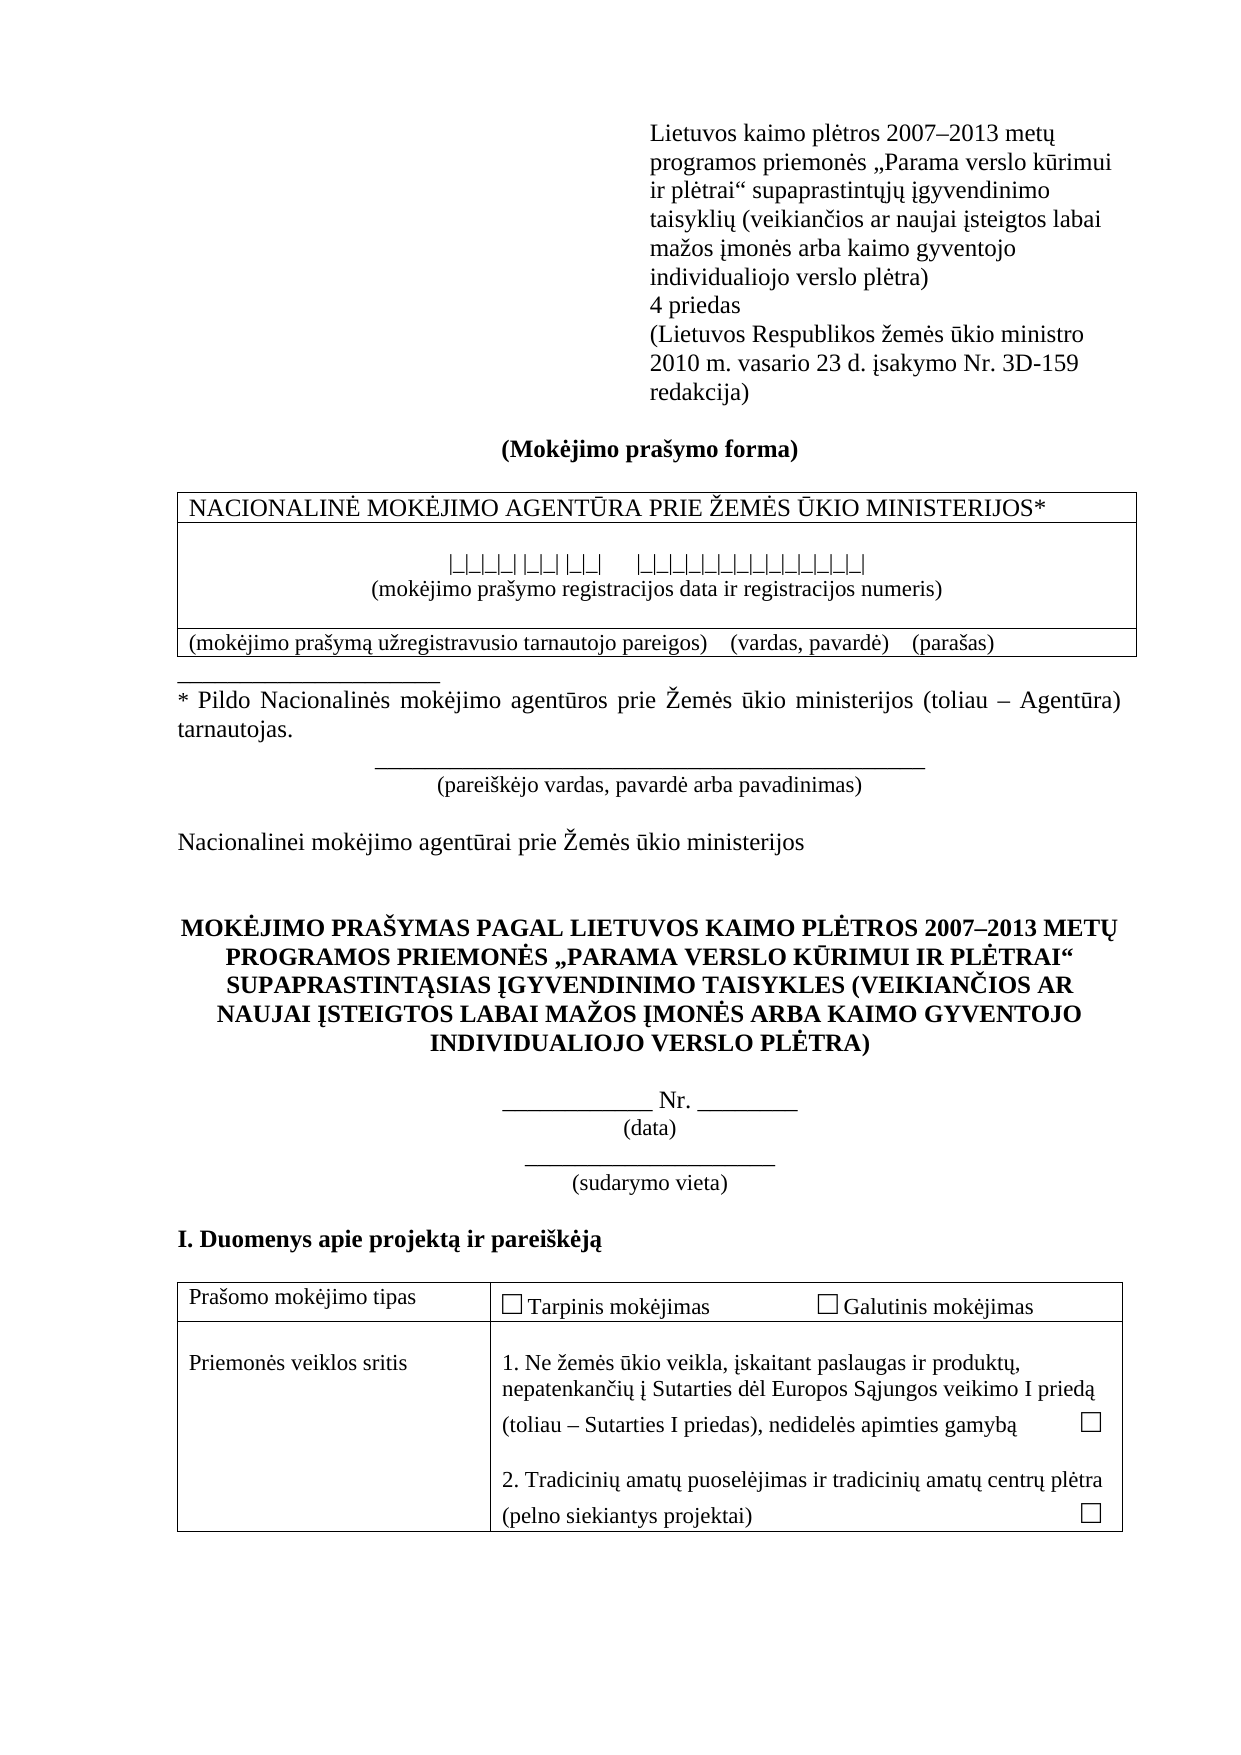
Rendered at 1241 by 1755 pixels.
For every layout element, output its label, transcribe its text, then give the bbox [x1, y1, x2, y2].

text ____________________________________________ [177, 743, 1122, 772]
text 2010 m. vasario 23 d. įsakymo Nr. 3D-159 redakcija) [649, 348, 1122, 406]
table_cell |_|_|_|_| |_|_| |_|_| |_|_|_|_|_|_|_|_|_|_|_|_|_|_| (mokėjimo prašymo registracijos data ir registracijos numeris) [178, 523, 1136, 628]
table_cell (mokėjimo prašymą užregistravusio tarnautojo pareigos) (vardas, pavardė) (parašas) [178, 629, 1136, 656]
text Nacionalinei mokėjimo agentūrai prie Žemės ūkio ministerijos [177, 827, 1122, 855]
text mažos įmonės arba kaimo gyventojo [649, 233, 1122, 262]
text 4 priedas [649, 291, 1122, 319]
text taisyklių (veikiančios ar naujai įsteigtos labai [649, 204, 1122, 233]
text (Lietuvos Respublikos žemės ūkio ministro [649, 319, 1122, 348]
text individualiojo verslo plėtra) [649, 262, 1122, 291]
text programos priemonės „Parama verslo kūrimui [649, 147, 1122, 176]
text I. Duomenys apie projektą ir pareiškėją [177, 1224, 1122, 1253]
text ____________ Nr. ________ [177, 1085, 1122, 1114]
text (data) [177, 1114, 1122, 1141]
text (sudarymo vieta) [177, 1169, 1122, 1196]
text (pareiškėjo vardas, pavardė arba pavadinimas) [177, 772, 1122, 798]
table_header □ Tarpinis mokėjimas [491, 1283, 806, 1321]
table_header NACIONALINĖ MOKĖJIMO AGENTŪRA PRIE ŽEMĖS ŪKIO MINISTERIJOS* [178, 493, 1136, 522]
text _____________________ [177, 657, 1122, 685]
table_cell 1. Ne žemės ūkio veikla, įskaitant paslaugas ir produktų, nepatenkančių į Sutarties dėl Europos Sąjungos veikimo I priedą (toliau – Sutarties I priedas), nedidelės apimties gamybą □ 2. Tradicinių amatų puoselėjimas ir tradicinių amatų centrų plėtra (pelno siekiantys projektai) □ [491, 1322, 1122, 1531]
text MOKĖJIMO PRAŠYMAS pagal LIETUVOS Kaimo plėtros 2007–2013 metų PROGRAMOS priemonĖS „parama verslo kūrimui ir plėtrai“ SUPAPRASTINTĄSIAS ĮGYVENDINIMO TAISYKLES (VEIKIANČIOS AR NAUJAI ĮSTEIGTOS LABAI MAŽOS ĮMONĖS ARBA KAIMO GYVENTOJO INDIVIDUALIOJO VERSLO PLĖTRA) [177, 913, 1122, 1057]
text * Pildo Nacionalinės mokėjimo agentūros prie Žemės ūkio ministerijos (toliau – Agentūra) tarnautojas. [177, 685, 1122, 743]
text (Mokėjimo prašymo forma) [177, 434, 1122, 463]
text ir plėtrai“ supaprastintųjų įgyvendinimo [649, 176, 1122, 204]
table_header □ Galutinis mokėjimas [806, 1283, 1122, 1321]
table_cell Priemonės veiklos sritis [178, 1322, 490, 1531]
text ____________________ [177, 1141, 1122, 1169]
text Lietuvos kaimo plėtros 2007–2013 metų [649, 118, 1122, 147]
table_header Prašomo mokėjimo tipas [178, 1283, 490, 1321]
